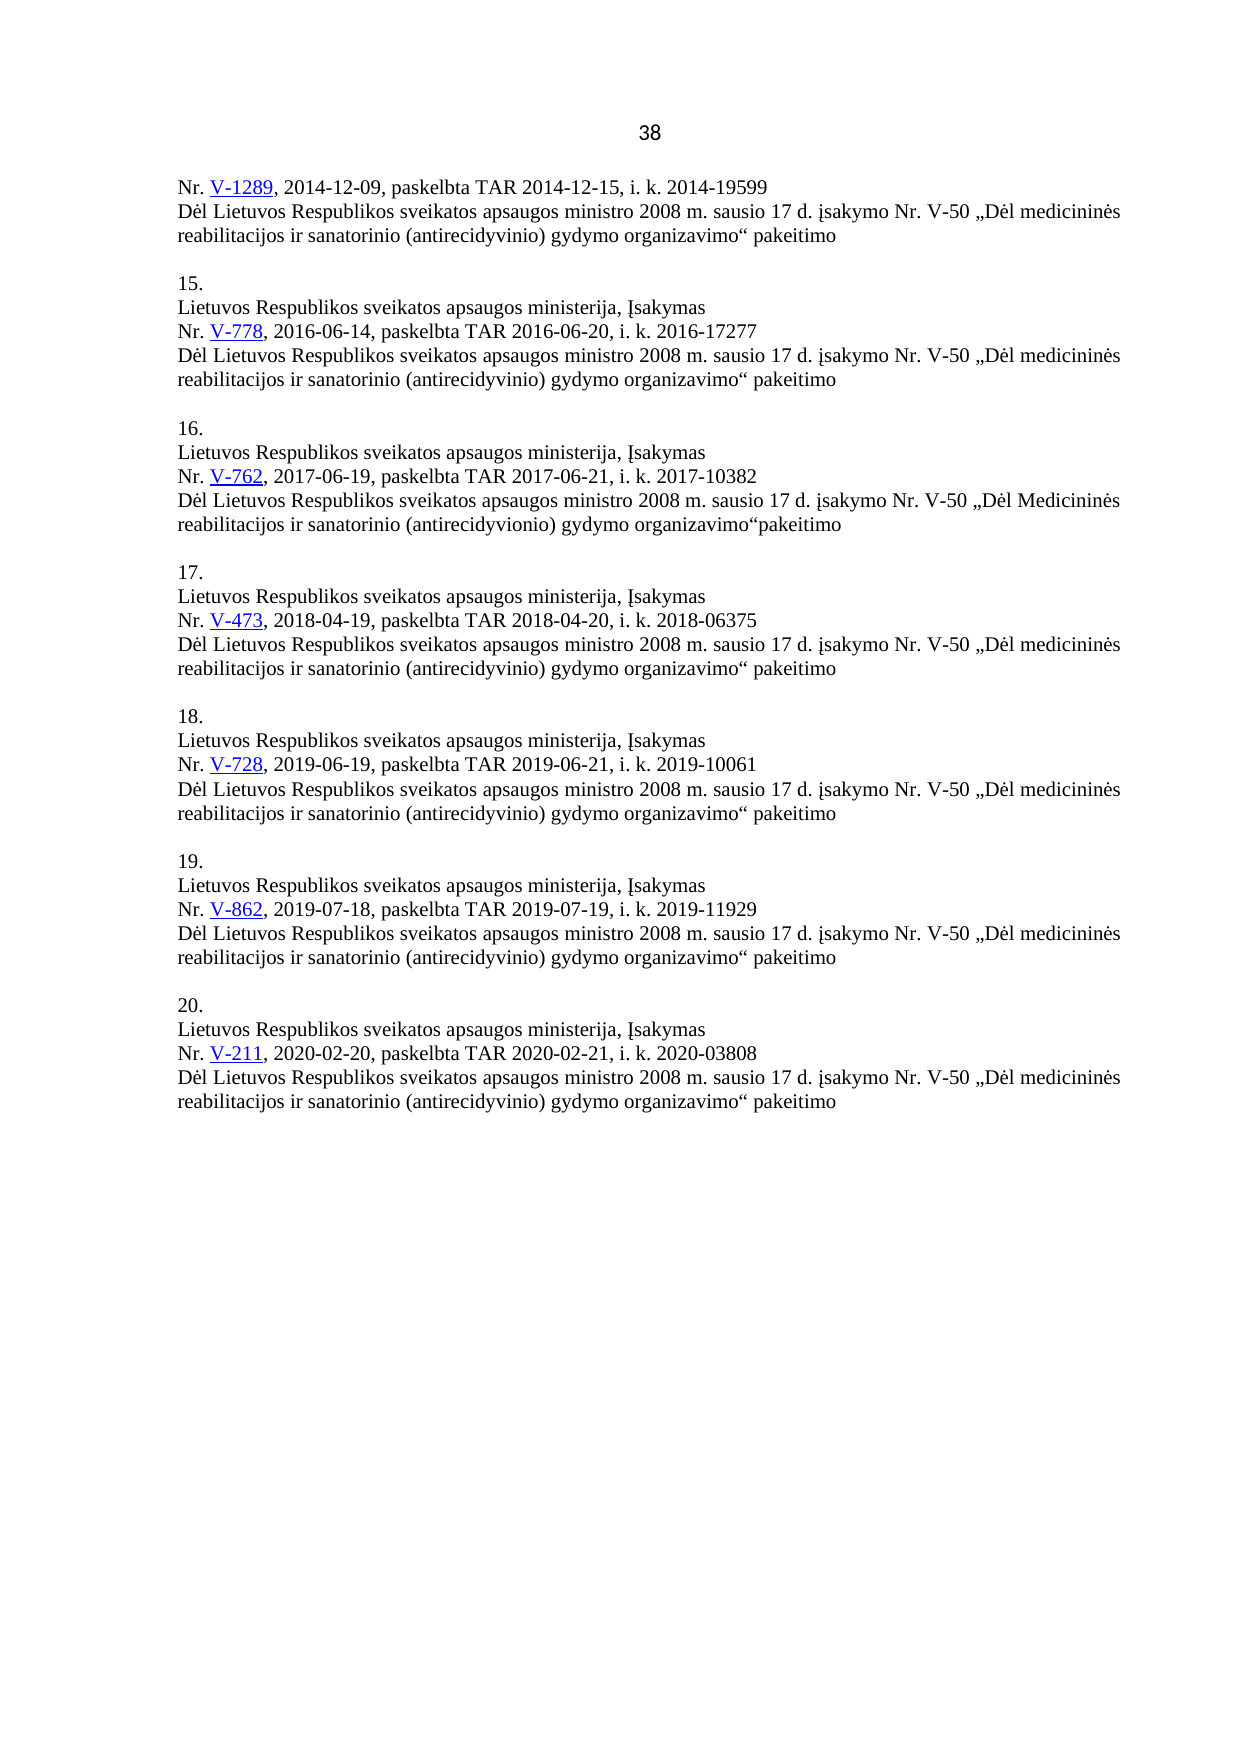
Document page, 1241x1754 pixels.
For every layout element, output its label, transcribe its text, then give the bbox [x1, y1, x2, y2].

text 15. [177, 271, 1122, 295]
text 16. [177, 416, 1122, 439]
text 17. [177, 560, 1122, 584]
text Nr. V-473, 2018-04-19, paskelbta TAR 2018-04-20, i. k. 2018-06375 [177, 608, 1122, 632]
text Nr. V-211, 2020-02-20, paskelbta TAR 2020-02-21, i. k. 2020-03808 [177, 1041, 1122, 1065]
text Nr. V-1289, 2014-12-09, paskelbta TAR 2014-12-15, i. k. 2014-19599 [177, 175, 1122, 199]
text Dėl Lietuvos Respublikos sveikatos apsaugos ministro 2008 m. sausio 17 d. įsakymo Nr. V-50 „Dėl medicininės reabilitacijos ir sanatorinio (antirecidyvinio) gydymo organizavimo“ pakeitimo [177, 199, 1122, 247]
text Lietuvos Respublikos sveikatos apsaugos ministerija, Įsakymas [177, 873, 1122, 897]
text Nr. V-728, 2019-06-19, paskelbta TAR 2019-06-21, i. k. 2019-10061 [177, 752, 1122, 776]
text Dėl Lietuvos Respublikos sveikatos apsaugos ministro 2008 m. sausio 17 d. įsakymo Nr. V-50 „Dėl medicininės reabilitacijos ir sanatorinio (antirecidyvinio) gydymo organizavimo“ pakeitimo [177, 1065, 1122, 1113]
text Dėl Lietuvos Respublikos sveikatos apsaugos ministro 2008 m. sausio 17 d. įsakymo Nr. V-50 „Dėl medicininės reabilitacijos ir sanatorinio (antirecidyvinio) gydymo organizavimo“ pakeitimo [177, 776, 1122, 824]
text Nr. V-762, 2017-06-19, paskelbta TAR 2017-06-21, i. k. 2017-10382 [177, 464, 1122, 488]
text Nr. V-778, 2016-06-14, paskelbta TAR 2016-06-20, i. k. 2016-17277 [177, 319, 1122, 343]
text Dėl Lietuvos Respublikos sveikatos apsaugos ministro 2008 m. sausio 17 d. įsakymo Nr. V-50 „Dėl Medicininės reabilitacijos ir sanatorinio (antirecidyvionio) gydymo organizavimo“pakeitimo [177, 488, 1122, 536]
text Dėl Lietuvos Respublikos sveikatos apsaugos ministro 2008 m. sausio 17 d. įsakymo Nr. V-50 „Dėl medicininės reabilitacijos ir sanatorinio (antirecidyvinio) gydymo organizavimo“ pakeitimo [177, 343, 1122, 391]
text 20. [177, 993, 1122, 1017]
text Dėl Lietuvos Respublikos sveikatos apsaugos ministro 2008 m. sausio 17 d. įsakymo Nr. V-50 „Dėl medicininės reabilitacijos ir sanatorinio (antirecidyvinio) gydymo organizavimo“ pakeitimo [177, 632, 1122, 680]
text Lietuvos Respublikos sveikatos apsaugos ministerija, Įsakymas [177, 584, 1122, 608]
text Lietuvos Respublikos sveikatos apsaugos ministerija, Įsakymas [177, 295, 1122, 319]
text Dėl Lietuvos Respublikos sveikatos apsaugos ministro 2008 m. sausio 17 d. įsakymo Nr. V-50 „Dėl medicininės reabilitacijos ir sanatorinio (antirecidyvinio) gydymo organizavimo“ pakeitimo [177, 921, 1122, 969]
text Nr. V-862, 2019-07-18, paskelbta TAR 2019-07-19, i. k. 2019-11929 [177, 897, 1122, 921]
text 18. [177, 704, 1122, 728]
text 19. [177, 849, 1122, 873]
text Lietuvos Respublikos sveikatos apsaugos ministerija, Įsakymas [177, 439, 1122, 464]
text Lietuvos Respublikos sveikatos apsaugos ministerija, Įsakymas [177, 728, 1122, 752]
text Lietuvos Respublikos sveikatos apsaugos ministerija, Įsakymas [177, 1017, 1122, 1041]
